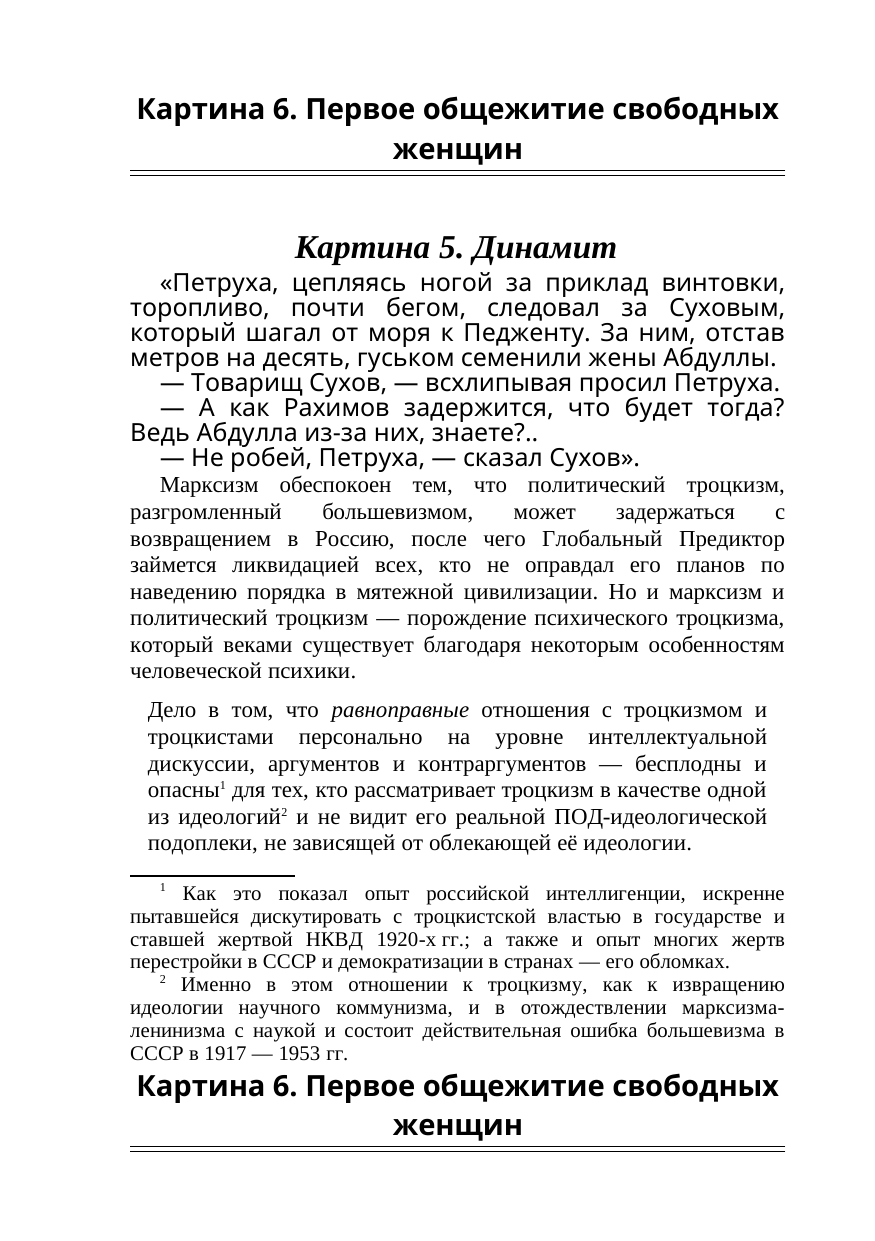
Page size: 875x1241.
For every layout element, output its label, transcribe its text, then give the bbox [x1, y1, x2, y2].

text Именно в этом отношении к троцкизму, как к извращению идеологии научного коммунизма, и в отождествлении марксизма-ленинизма с наукой и состоит действительная ошибка большевизма в СССР в 1917 — 1953 гг. [130, 973, 785, 1065]
text — Товарищ Сухов, — всхлипывая просил Петруха. [130, 371, 785, 396]
text «Петруха, цепляясь ногой за приклад винтовки, торопливо, почти бегом, следовал за Суховым, который шагал от моря к Педженту. За ним, отстав метров на десять, гуськом семенили жены Абдуллы. [130, 271, 785, 371]
text — А как Рахимов задержится, что будет тогда? Ведь Абдулла из-за них, знаете?.. [130, 396, 785, 446]
text — Не робей, Петруха, — сказал Сухов». [130, 446, 785, 471]
text Дело в том, что равноправные отношения с троцкизмом и троцкистами персонально на уровне интеллектуальной дискуссии, аргументов и контраргументов — бесплодны и опасны для тех, кто рассматривает троцкизм в качестве одной из идеологий и не видит его реальной ПОД-идеологической подоплеки, не зависящей от облекающей её идеологии. [148, 696, 768, 856]
text Как это показал опыт российской интеллигенции, искренне пытавшейся дискутировать с троцкистской властью в государстве и ставшей жертвой НКВД 1920‑х гг.; а также и опыт многих жертв перестройки в СССР и демократизации в странах — его обломках. [130, 882, 785, 973]
subtitle Картина 5. Динамит [130, 227, 785, 265]
text Марксизм обеспокоен тем, что политический троцкизм, разгромленный большевизмом, может задержаться с возвращением в Россию, после чего Глобальный Предиктор займется ликвидацией всех, кто не оправдал его планов по наведению порядка в мятежной цивилизации. Но и марксизм и политический троцкизм — порождение психического троцкизма, который веками существует благодаря некоторым особенностям человеческой психики. [130, 471, 785, 684]
